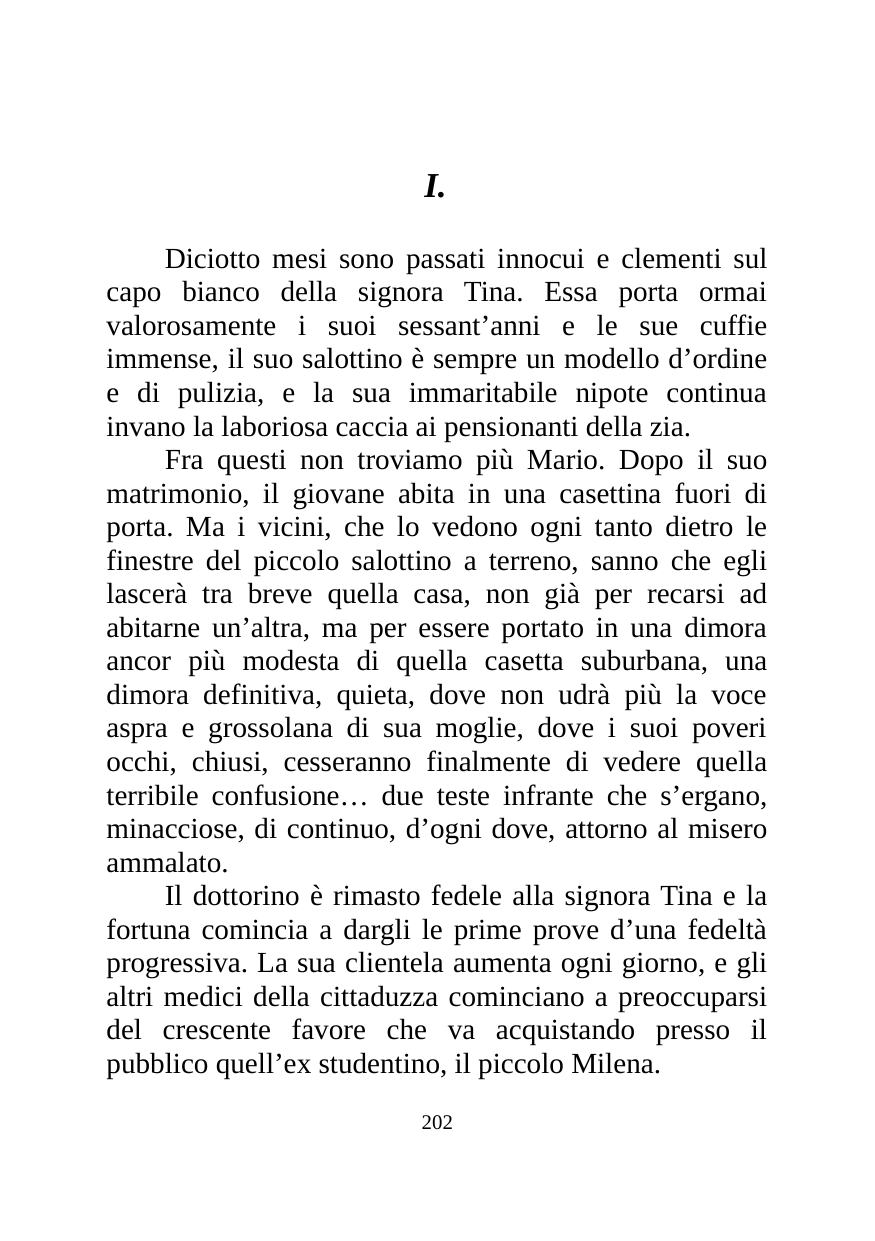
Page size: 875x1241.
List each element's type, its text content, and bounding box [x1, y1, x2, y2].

subtitle I. [106, 165, 768, 206]
text Fra questi non troviamo più Mario. Dopo il suo matrimonio, il giovane abita in una casettina fuori di porta. Ma i vicini, che lo vedono ogni tanto dietro le finestre del piccolo salottino a terreno, sanno che egli lascerà tra breve quella casa, non già per recarsi ad abitarne un’altra, ma per essere portato in una dimora ancor più modesta di quella casetta suburbana, una dimora definitiva, quieta, dove non udrà più la voce aspra e grossolana di sua moglie, dove i suoi poveri occhi, chiusi, cesseranno finalmente di vedere quella terribile confusione… due teste infrante che s’ergano, minacciose, di continuo, d’ogni dove, attorno al misero ammalato. [106, 442, 768, 878]
text Diciotto mesi sono passati innocui e clementi sul capo bianco della signora Tina. Essa porta ormai valorosamente i suoi sessant’anni e le sue cuffie immense, il suo salottino è sempre un modello d’ordine e di pulizia, e la sua immaritabile nipote continua invano la laboriosa caccia ai pensionanti della zia. [106, 241, 768, 442]
text Il dottorino è rimasto fedele alla signora Tina e la fortuna comincia a dargli le prime prove d’una fedeltà progressiva. La sua clientela aumenta ogni giorno, e gli altri medici della cittaduzza cominciano a preoccuparsi del crescente favore che va acquistando presso il pubblico quell’ex studentino, il piccolo Milena. [106, 878, 768, 1079]
